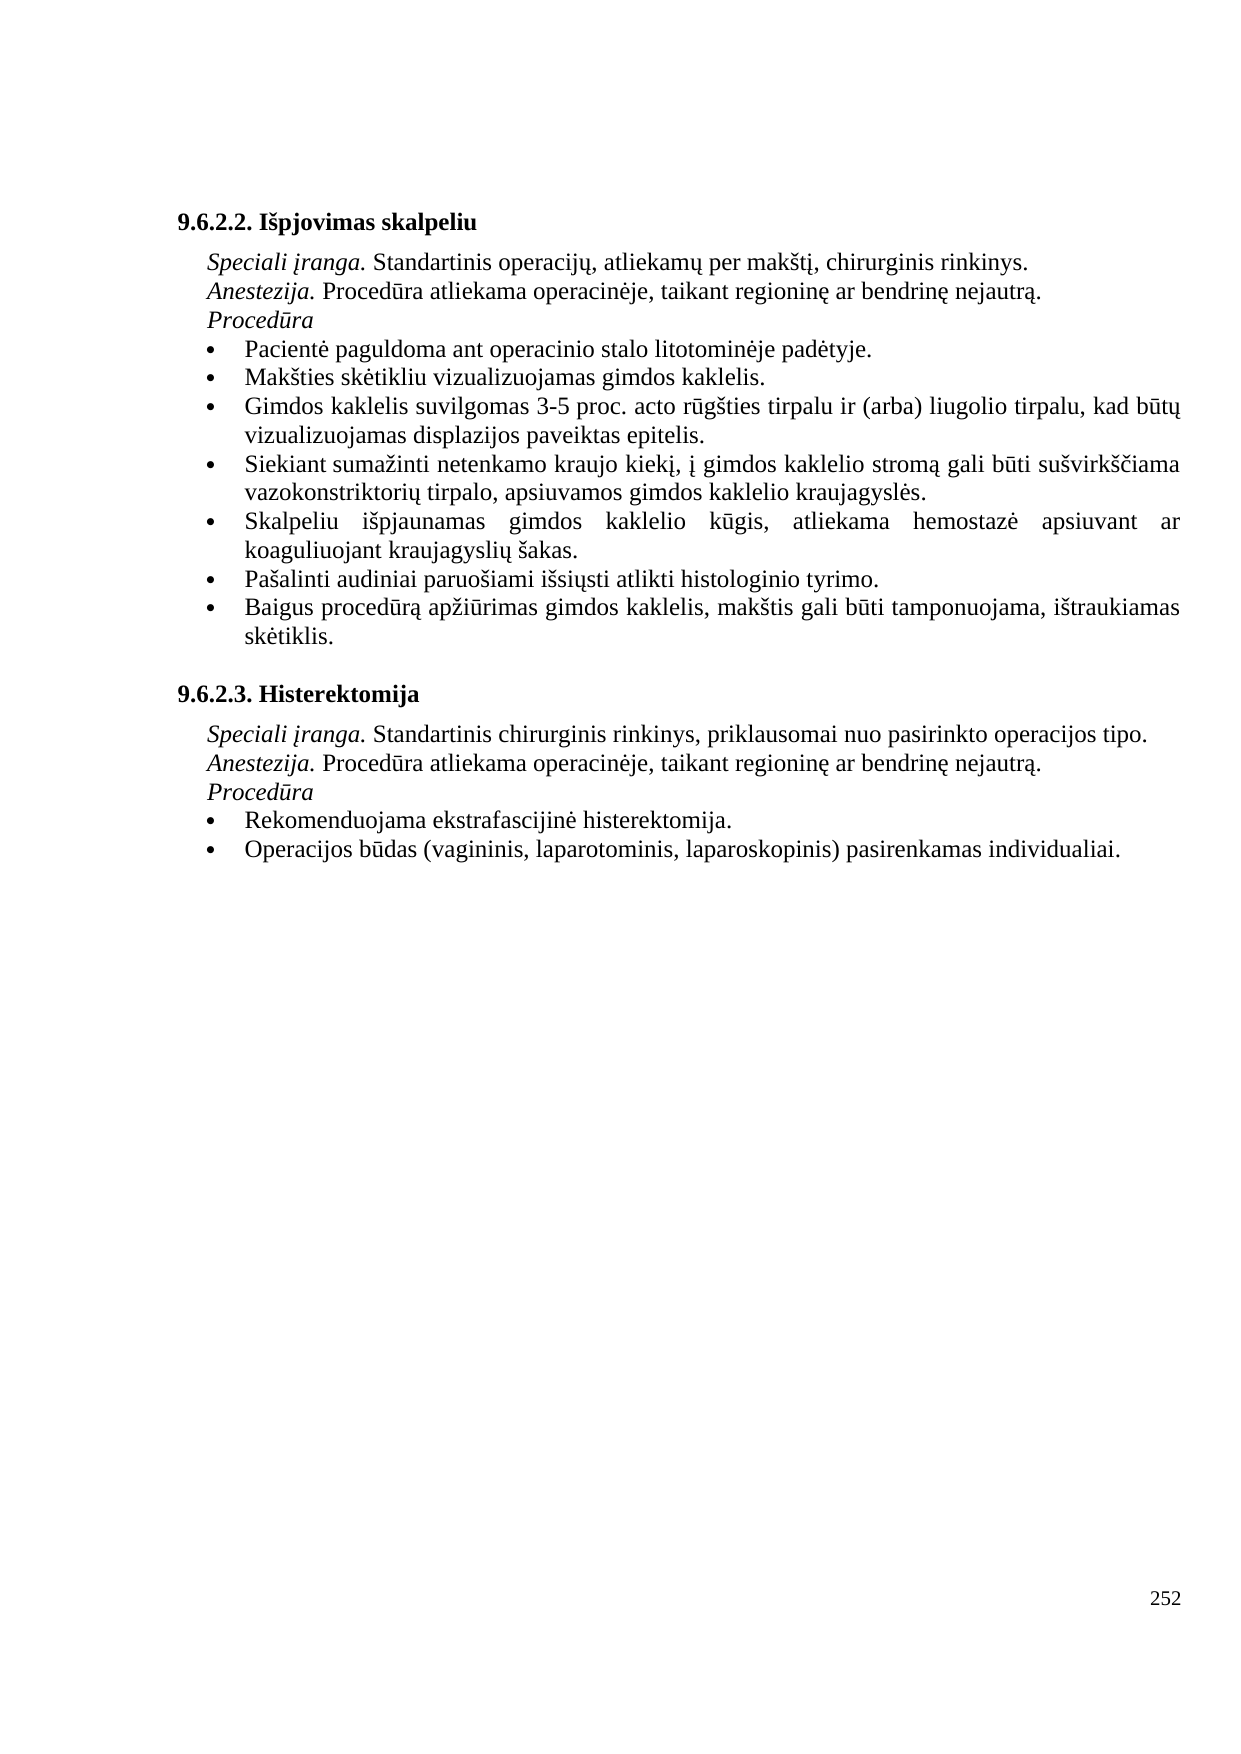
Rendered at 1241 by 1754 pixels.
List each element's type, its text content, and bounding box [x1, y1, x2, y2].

text  Makšties skėtikliu vizualizuojamas gimdos kaklelis. [207, 362, 1181, 391]
subtitle 9.6.2.2. Išpjovimas skalpeliu [177, 207, 1181, 235]
subtitle 9.6.2.3. Histerektomija [177, 679, 1181, 707]
text Anestezija. Procedūra atliekama operacinėje, taikant regioninę ar bendrinę nejautrą. [177, 276, 1181, 305]
text Procedūra [177, 305, 1181, 334]
text  Gimdos kaklelis suvilgomas 3-5 proc. acto rūgšties tirpalu ir (arba) liugolio tirpalu, kad būtų vizualizuojamas displazijos paveiktas epitelis. [207, 391, 1181, 449]
text  Skalpeliu išpjaunamas gimdos kaklelio kūgis, atliekama hemostazė apsiuvant ar koaguliuojant kraujagyslių šakas. [207, 506, 1181, 564]
text Speciali įranga. Standartinis chirurginis rinkinys, priklausomai nuo pasirinkto operacijos tipo. [177, 719, 1181, 748]
text  Pacientė paguldoma ant operacinio stalo litotominėje padėtyje. [207, 334, 1181, 362]
text  Siekiant sumažinti netenkamo kraujo kiekį, į gimdos kaklelio stromą gali būti sušvirkščiama vazokonstriktorių tirpalo, apsiuvamos gimdos kaklelio kraujagyslės. [207, 449, 1181, 506]
text  Pašalinti audiniai paruošiami išsiųsti atlikti histologinio tyrimo. [207, 564, 1181, 592]
text Speciali įranga. Standartinis operacijų, atliekamų per makštį, chirurginis rinkinys. [177, 247, 1181, 276]
text  Rekomenduojama ekstrafascijinė histerektomija. [207, 806, 1181, 834]
text Procedūra [177, 777, 1181, 806]
text  Operacijos būdas (vagininis, laparotominis, laparoskopinis) pasirenkamas individualiai. [207, 834, 1181, 863]
text Anestezija. Procedūra atliekama operacinėje, taikant regioninę ar bendrinę nejautrą. [177, 748, 1181, 777]
text  Baigus procedūrą apžiūrimas gimdos kaklelis, makštis gali būti tamponuojama, ištraukiamas skėtiklis. [207, 592, 1181, 650]
